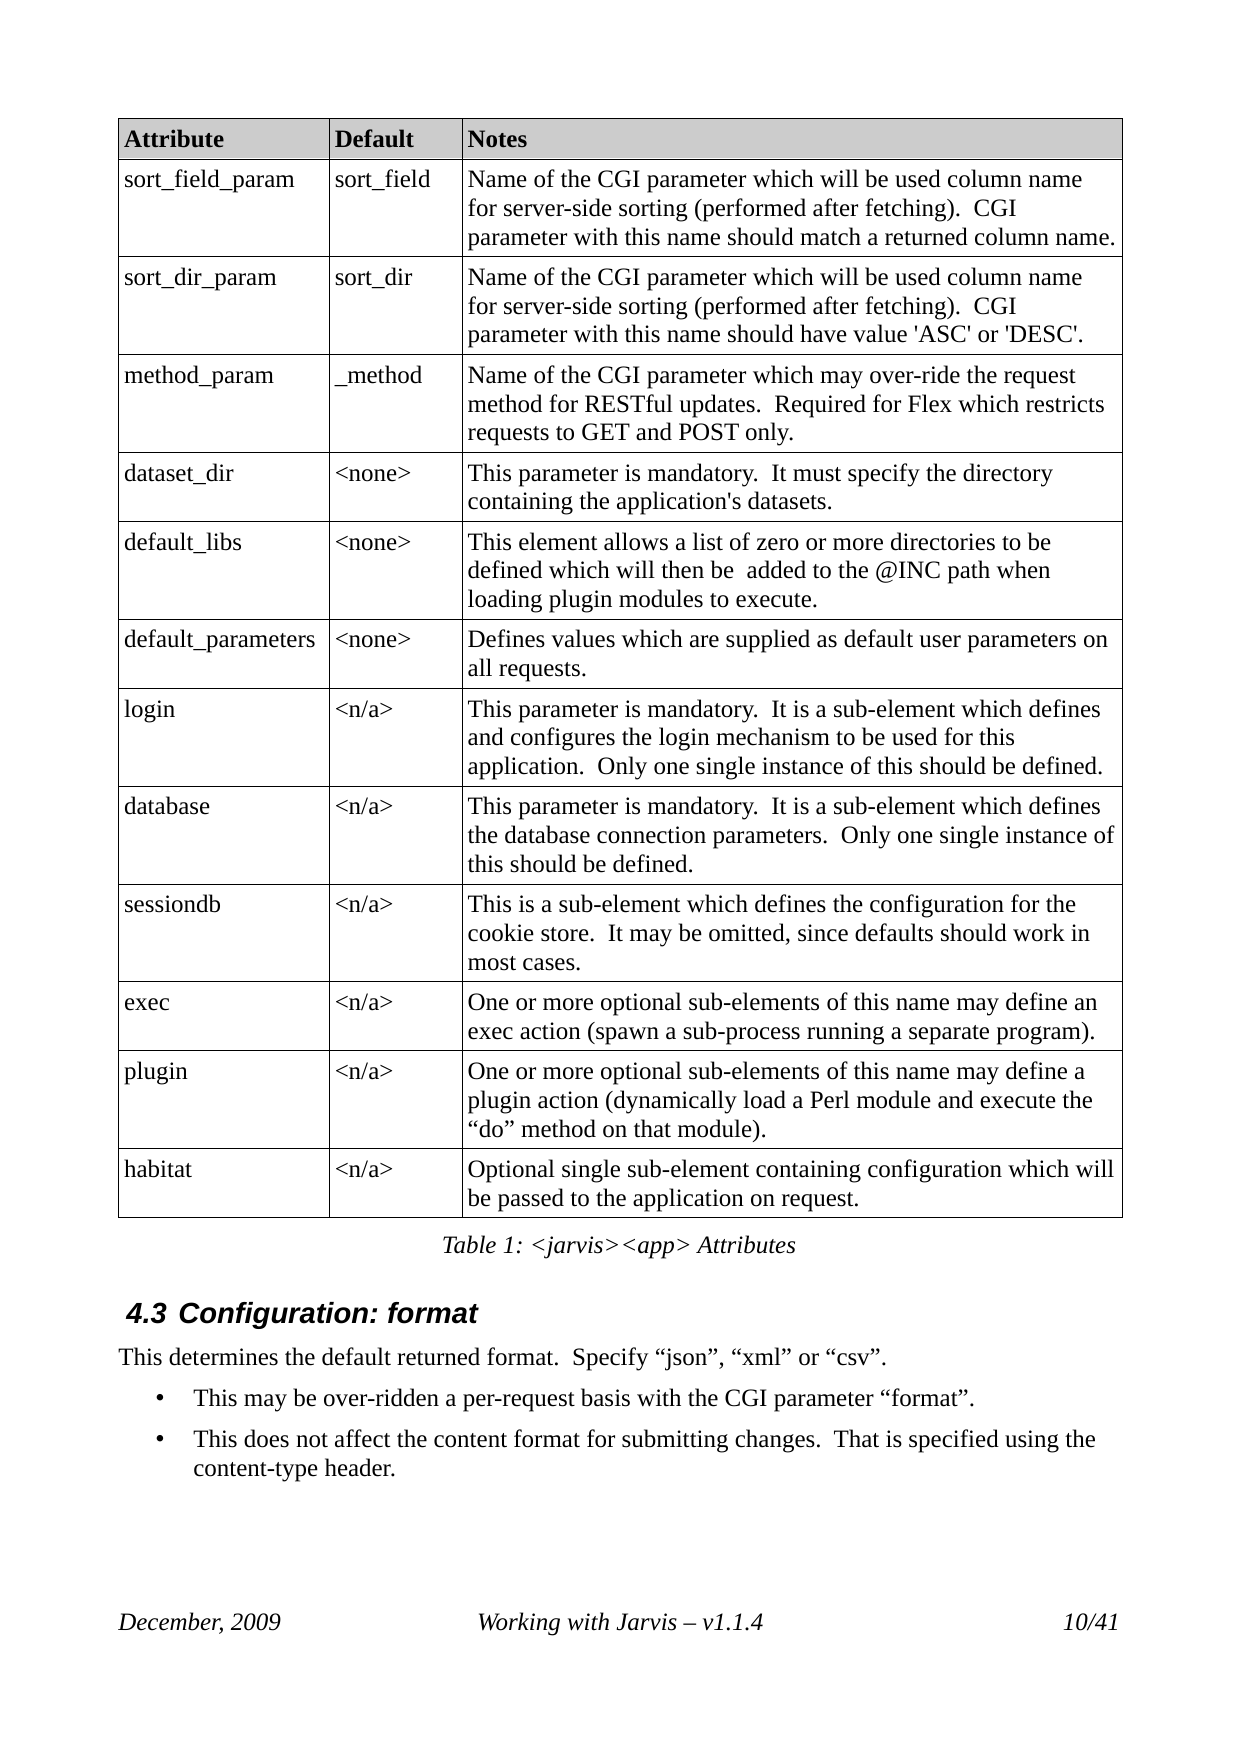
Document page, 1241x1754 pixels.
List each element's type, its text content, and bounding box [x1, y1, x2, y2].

table_cell <none> [330, 453, 462, 521]
table_cell Optional single sub-element containing configuration which will be passed to the application on request. [463, 1149, 1122, 1217]
table_cell database [119, 787, 329, 883]
table_cell This is a sub-element which defines the configuration for the cookie store. It may be omitted, since defaults should work in most cases. [463, 885, 1122, 981]
text This determines the default returned format. Specify “json”, “xml” or “csv”. [118, 1342, 1122, 1371]
table_cell habitat [119, 1149, 329, 1217]
table_cell plugin [119, 1051, 329, 1148]
table_cell _method [330, 355, 462, 452]
table_cell <n/a> [330, 1149, 462, 1217]
table_cell sort_field [330, 160, 462, 256]
list This does not affect the content format for submitting changes. That is specified using the content-type header. [156, 1424, 1122, 1482]
table_cell <n/a> [330, 787, 462, 883]
table_cell sort_dir [330, 257, 462, 354]
table_cell sort_field_param [119, 160, 329, 256]
table_header Default [330, 119, 462, 158]
table_cell <n/a> [330, 1051, 462, 1148]
table_cell <n/a> [330, 885, 462, 981]
table_cell default_libs [119, 522, 329, 619]
table_cell login [119, 689, 329, 786]
table_cell default_parameters [119, 620, 329, 688]
table_header Notes [463, 119, 1122, 158]
table_cell This parameter is mandatory. It is a sub-element which defines the database connection parameters. Only one single instance of this should be defined. [463, 787, 1122, 883]
table_cell <none> [330, 522, 462, 619]
table_cell One or more optional sub-elements of this name may define an exec action (spawn a sub-process running a separate program). [463, 982, 1122, 1050]
table_cell sessiondb [119, 885, 329, 981]
table_cell exec [119, 982, 329, 1050]
table_cell This parameter is mandatory. It must specify the directory containing the application's datasets. [463, 453, 1122, 521]
table_cell This parameter is mandatory. It is a sub-element which defines and configures the login mechanism to be used for this application. Only one single instance of this should be defined. [463, 689, 1122, 786]
table_header Attribute [119, 119, 329, 158]
table_cell This element allows a list of zero or more directories to be defined which will then be added to the @INC path when loading plugin modules to execute. [463, 522, 1122, 619]
table_cell <none> [330, 620, 462, 688]
table_cell <n/a> [330, 689, 462, 786]
text Table 1: <jarvis><app> Attributes [118, 1230, 1122, 1258]
table_cell Name of the CGI parameter which may over-ride the request method for RESTful updates. Required for Flex which restricts requests to GET and POST only. [463, 355, 1122, 452]
table_cell <n/a> [330, 982, 462, 1050]
table_cell dataset_dir [119, 453, 329, 521]
table_cell Name of the CGI parameter which will be used column name for server-side sorting (performed after fetching). CGI parameter with this name should have value 'ASC' or 'DESC'. [463, 257, 1122, 354]
table_cell Name of the CGI parameter which will be used column name for server-side sorting (performed after fetching). CGI parameter with this name should match a returned column name. [463, 160, 1122, 256]
table_cell sort_dir_param [119, 257, 329, 354]
subtitle Configuration: format [118, 1296, 1122, 1329]
list This may be over-ridden a per-request basis with the CGI parameter “format”. [156, 1383, 1122, 1412]
table_cell Defines values which are supplied as default user parameters on all requests. [463, 620, 1122, 688]
table_cell One or more optional sub-elements of this name may define a plugin action (dynamically load a Perl module and execute the “do” method on that module). [463, 1051, 1122, 1148]
table_cell method_param [119, 355, 329, 452]
